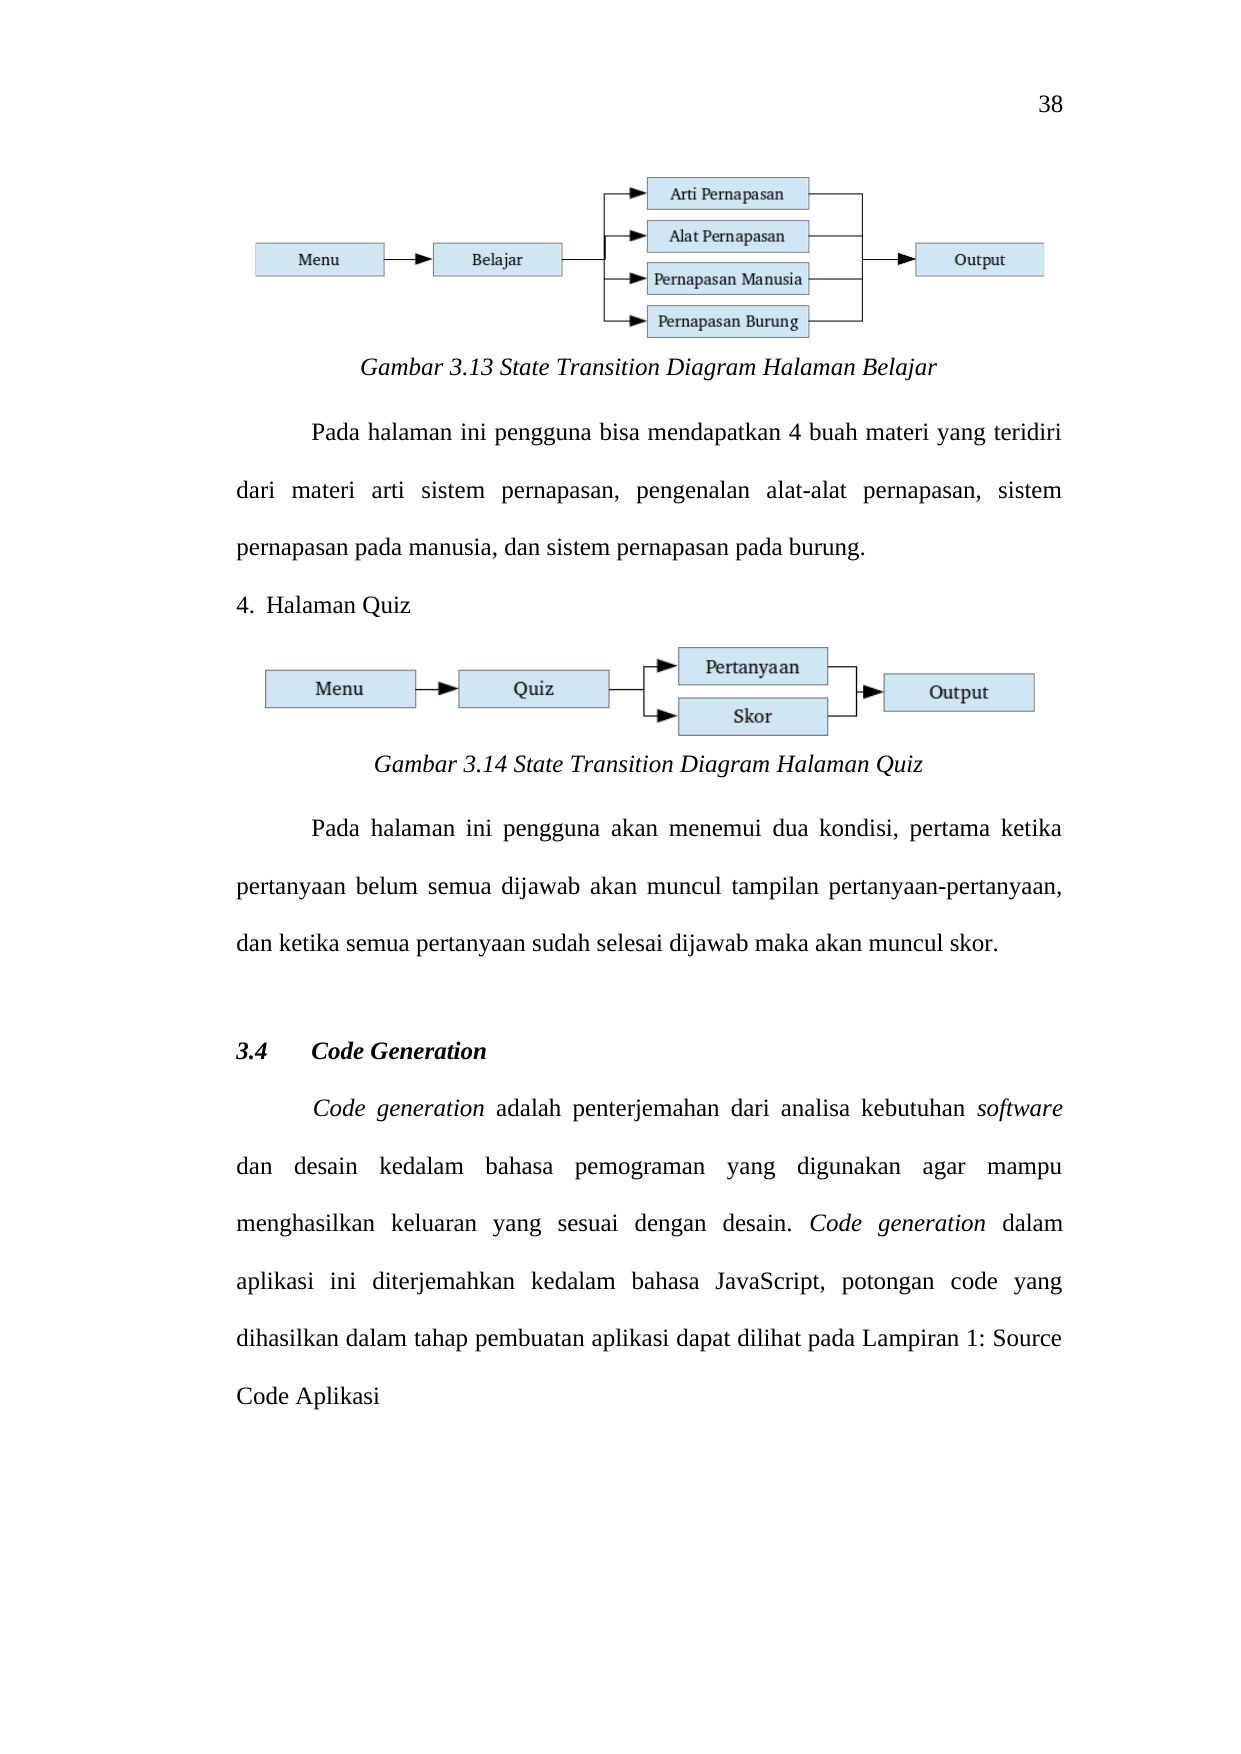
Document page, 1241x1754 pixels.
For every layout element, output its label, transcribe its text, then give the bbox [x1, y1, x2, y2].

text Code generation adalah penterjemahan dari analisa kebutuhan software dan desain kedalam bahasa pemograman yang digunakan agar mampu menghasilkan keluaran yang sesuai dengan desain. Code generation dalam aplikasi ini diterjemahkan kedalam bahasa JavaScript, potongan code yang dihasilkan dalam tahap pembuatan aplikasi dapat dilihat pada Lampiran 1: Source Code Aplikasi [236, 1093, 1063, 1410]
text Gambar 3.13 State Transition Diagram Halaman Belajar [255, 338, 1044, 381]
text Gambar 3.14 State Transition Diagram Halaman Quiz [265, 736, 1034, 778]
text Pada halaman ini pengguna akan menemui dua kondisi, pertama ketika pertanyaan belum semua dijawab akan muncul tampilan pertanyaan-pertanyaan, dan ketika semua pertanyaan sudah selesai dijawab maka akan muncul skor. [236, 647, 1063, 957]
text Pada halaman ini pengguna bisa mendapatkan 4 buah materi yang teridiri dari materi arti sistem pernapasan, pengenalan alat-alat pernapasan, sistem pernapasan pada manusia, dan sistem pernapasan pada burung. [236, 177, 1063, 561]
picture [265, 647, 1035, 736]
picture [255, 177, 1045, 338]
list Halaman Quiz [236, 590, 1063, 618]
subtitle Code Generation [236, 1036, 1063, 1065]
